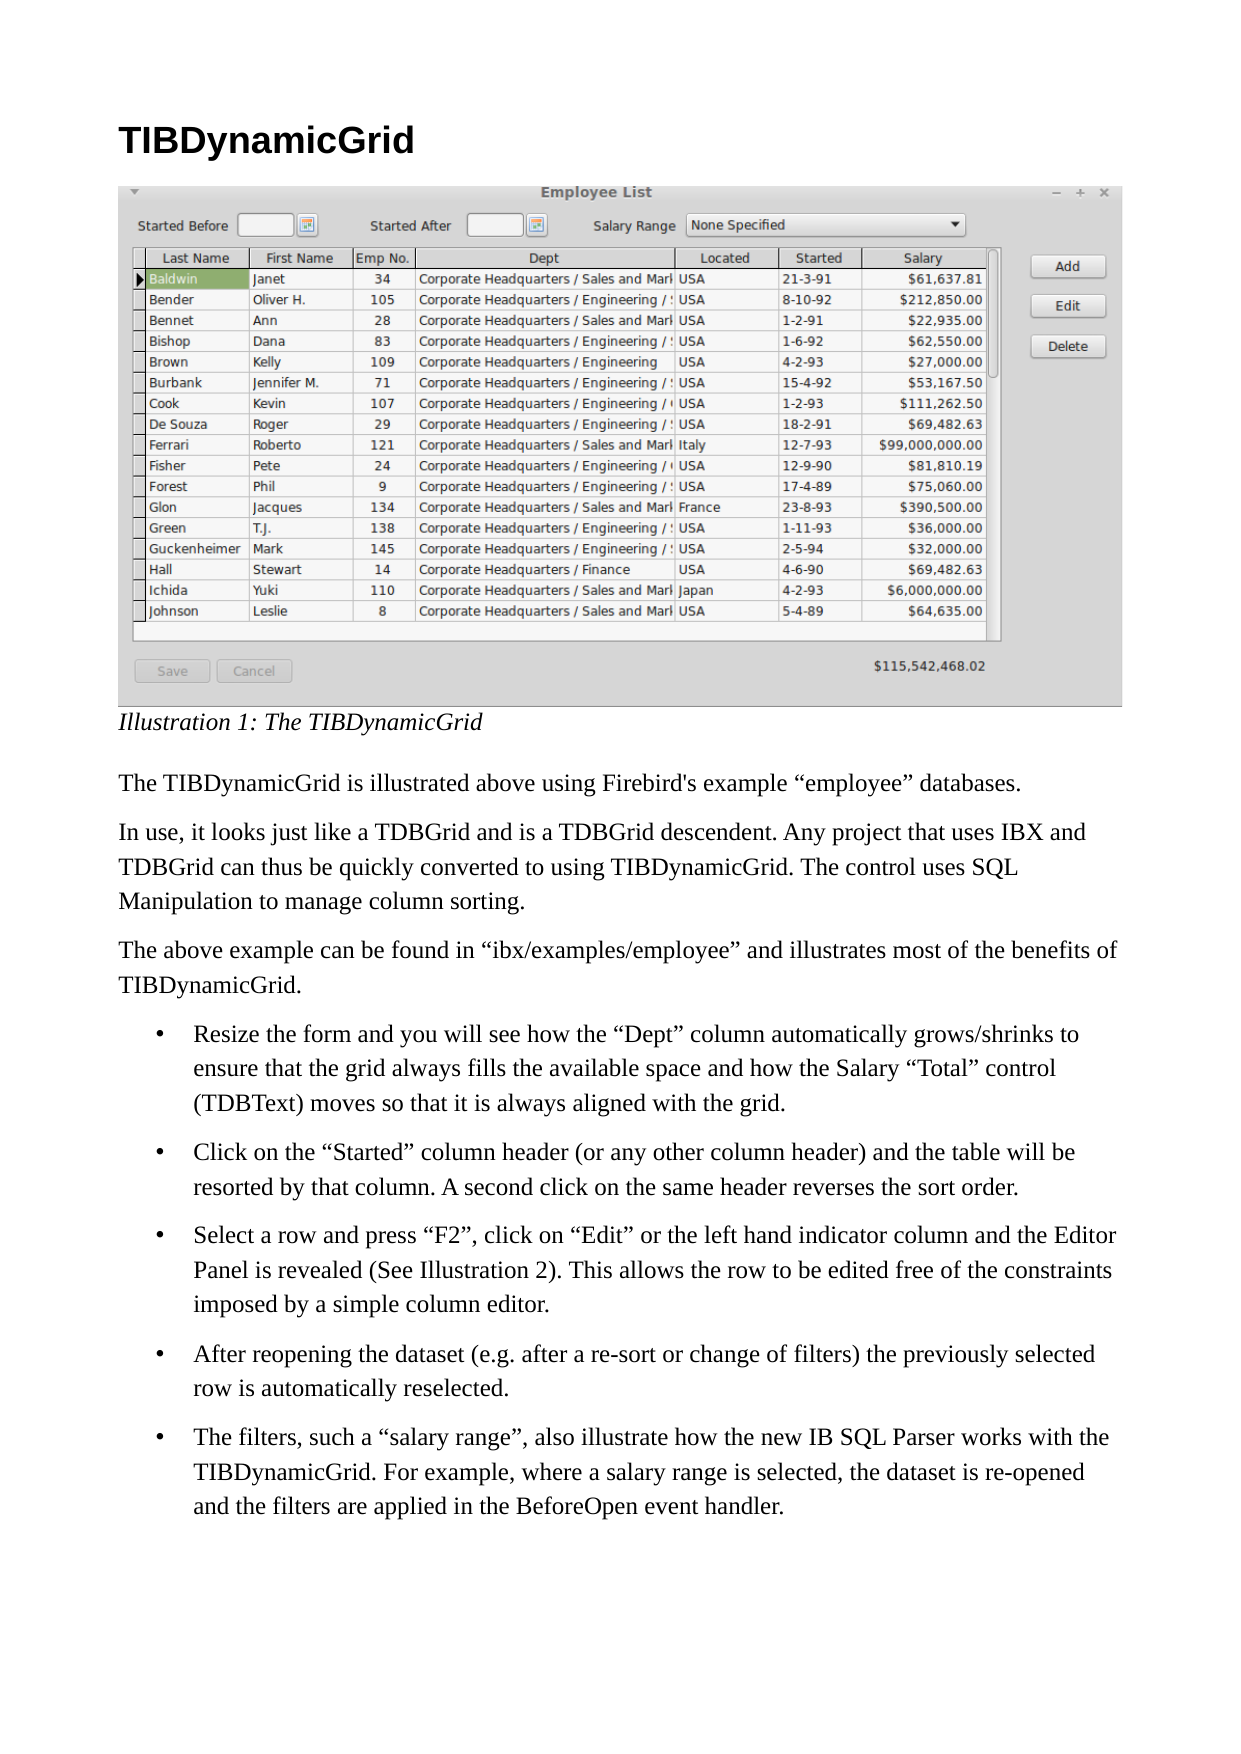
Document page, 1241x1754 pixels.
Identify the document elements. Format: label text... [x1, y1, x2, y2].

text Illustration 1: The TIBDynamicGrid [118, 707, 1122, 736]
text The TIBDynamicGrid is illustrated above using Firebird's example “employee” databases. [118, 736, 1122, 797]
text The above example can be found in “ibx/examples/employee” and illustrates most of the benefits of TIBDynamicGrid. [118, 936, 1122, 999]
list Click on the “Started” column header (or any other column header) and the table will be resorted by that column. A second click on the same header reverses the sort order. [156, 1137, 1122, 1200]
list Select a row and press “F2”, click on “Edit” or the left hand indicator column and the Editor Panel is revealed (See Illustration 2). This allows the row to be edited free of the constraints imposed by a simple column editor. [156, 1221, 1122, 1318]
list Resize the form and you will see how the “Dept” column automatically grows/shrinks to ensure that the grid always fills the available space and how the Salary “Total” control (TDBText) moves so that it is always aligned with the grid. [156, 1019, 1122, 1117]
list The filters, such a “salary range”, also illustrate how the new IB SQL Parser works with the TIBDynamicGrid. For example, where a salary range is selected, the dataset is re-opened and the filters are applied in the BeforeOpen event handler. [156, 1422, 1122, 1520]
subtitle TIBDynamicGrid [118, 118, 1122, 162]
text [118, 174, 1122, 186]
text In use, it looks just like a TDBGrid and is a TDBGrid descendent. Any project that uses IBX and TDBGrid can thus be quickly converted to using TIBDynamicGrid. The control uses SQL Manipulation to manage column sorting. [118, 817, 1122, 915]
list After reopening the dataset (e.g. after a re-sort or change of filters) the previously selected row is automatically reselected. [156, 1339, 1122, 1402]
picture [118, 186, 1123, 707]
